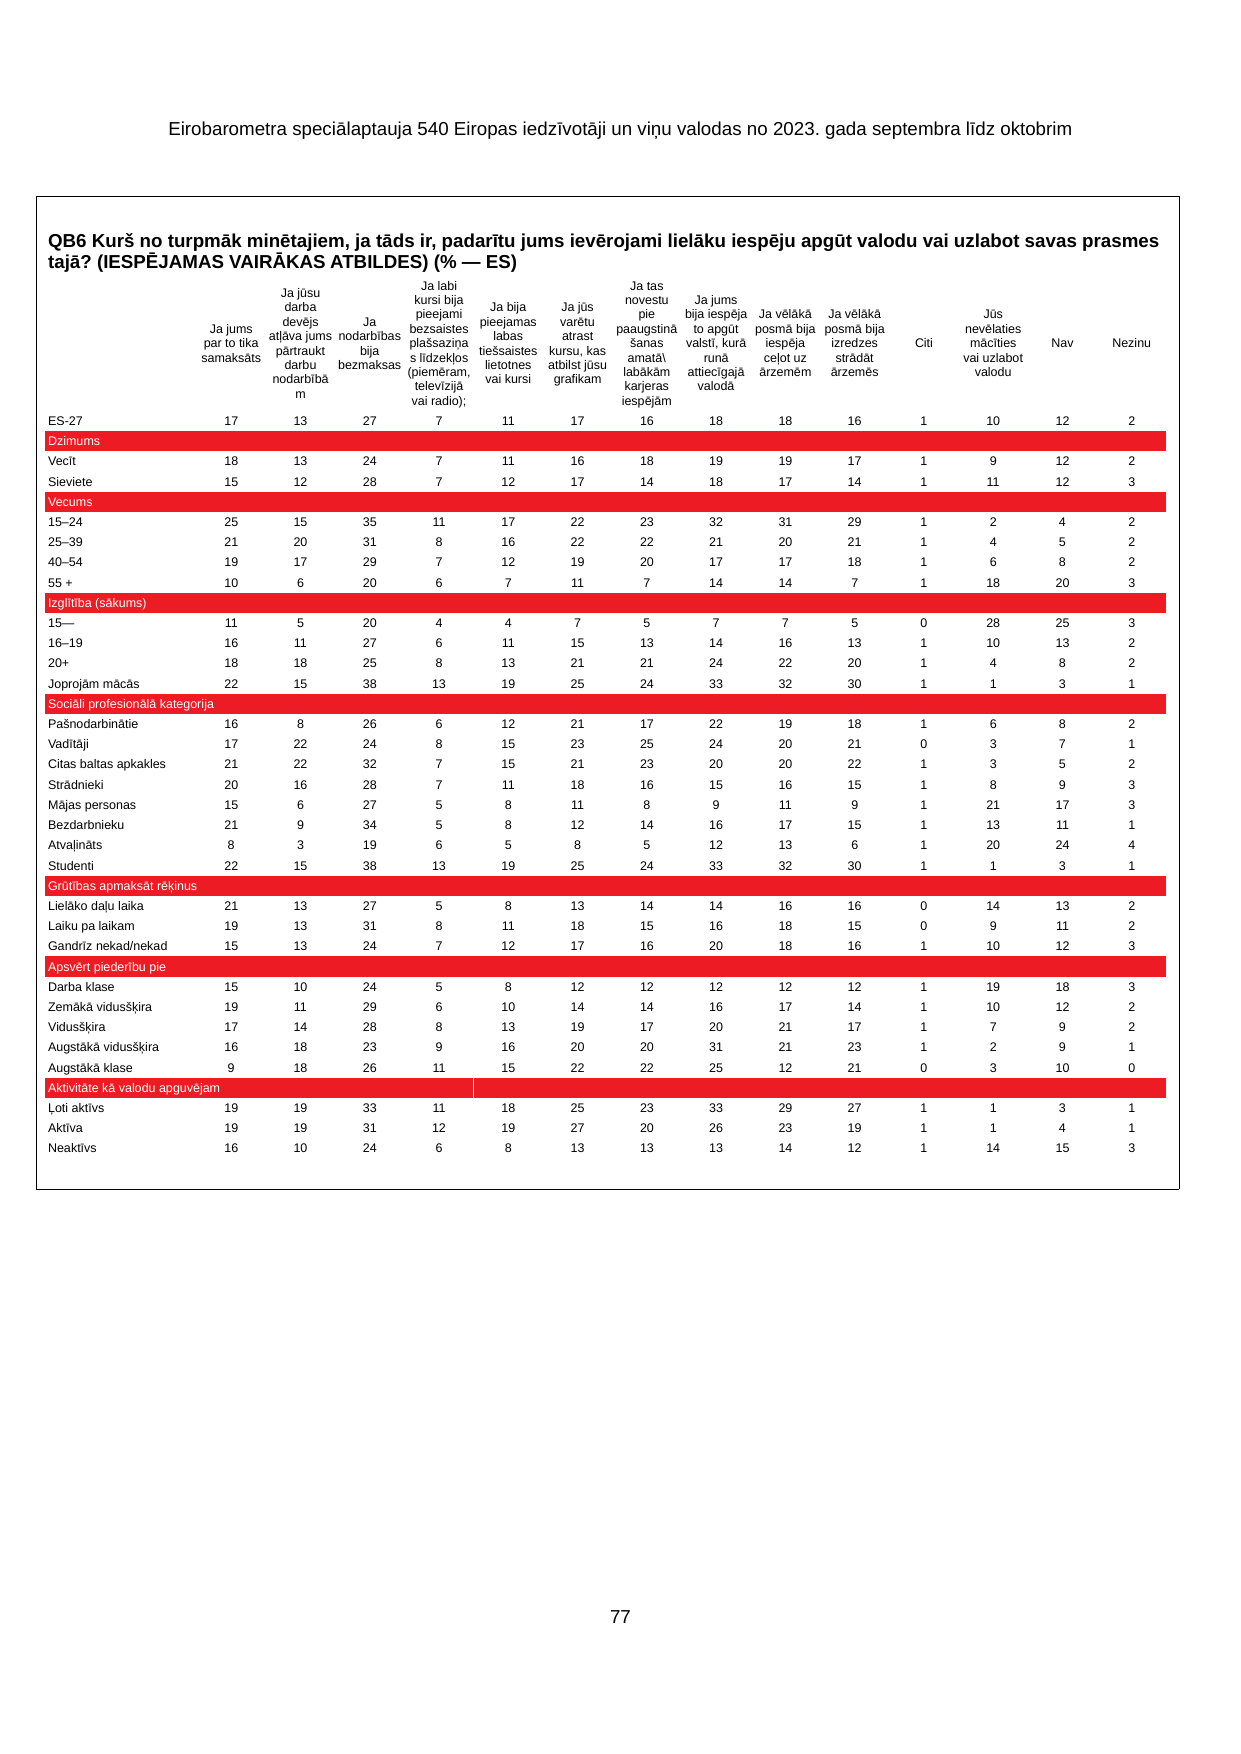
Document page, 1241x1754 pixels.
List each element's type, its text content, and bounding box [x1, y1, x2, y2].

table_cell 11 [404, 1098, 473, 1118]
table_cell 8 [266, 714, 335, 734]
table_cell 5 [612, 835, 681, 855]
table_cell 20+ [45, 653, 196, 673]
table_cell 16 [751, 775, 820, 795]
table_cell 4 [404, 613, 473, 633]
table_cell 24 [335, 936, 404, 956]
table_cell Citi [889, 276, 958, 411]
table_cell 16 [196, 1037, 266, 1057]
table_cell 23 [612, 1098, 681, 1118]
table_cell 25–39 [45, 532, 196, 552]
table_cell 13 [404, 674, 473, 694]
table_cell 21 [751, 1017, 820, 1037]
table_cell [543, 1078, 612, 1098]
table_cell 16 [612, 936, 681, 956]
table_cell 16 [820, 896, 889, 916]
table_cell 29 [751, 1098, 820, 1118]
table_cell 18 [820, 714, 889, 734]
table_cell 12 [404, 1118, 473, 1138]
table_cell ES-27 [45, 411, 196, 431]
table_cell [958, 593, 1028, 613]
table_cell [889, 956, 958, 977]
table_cell 21 [820, 734, 889, 754]
table_cell 8 [1028, 653, 1097, 673]
table_cell 15 [196, 795, 266, 815]
table_cell 18 [958, 573, 1028, 593]
table_cell 23 [612, 754, 681, 774]
table_cell 18 [196, 451, 266, 471]
table_cell 17 [612, 714, 681, 734]
table_cell 14 [681, 573, 751, 593]
table_cell 6 [266, 573, 335, 593]
table_cell Vecums [45, 492, 751, 512]
table_cell 17 [196, 1017, 266, 1037]
table_cell 3 [958, 1058, 1028, 1078]
table_cell 20 [1028, 573, 1097, 593]
table_cell 1 [889, 1138, 958, 1158]
table_cell 14 [958, 896, 1028, 916]
table_cell 5 [1028, 532, 1097, 552]
table_cell 15 [1028, 1138, 1097, 1158]
table_cell [1097, 492, 1166, 512]
table_cell [820, 956, 889, 977]
table_cell 3 [958, 734, 1028, 754]
table_cell 19 [335, 835, 404, 855]
table_cell 15 [474, 1058, 543, 1078]
table_cell 10 [266, 977, 335, 997]
table_cell 1 [889, 532, 958, 552]
table_cell 11 [474, 775, 543, 795]
table_cell 1 [889, 552, 958, 572]
table_cell Ja tas novestu pie paaugstināšanas amatā\labākām karjeras iespējām [612, 276, 681, 411]
table_cell 22 [266, 754, 335, 774]
table_cell 1 [889, 471, 958, 492]
table_cell Jūs nevēlaties mācīties vai uzlabot valodu [958, 276, 1028, 411]
table_cell 20 [751, 532, 820, 552]
table_cell 14 [681, 633, 751, 653]
table_cell 7 [820, 573, 889, 593]
table_cell 14 [820, 471, 889, 492]
table_cell 16 [196, 714, 266, 734]
table_cell 19 [196, 916, 266, 936]
table_cell 17 [266, 552, 335, 572]
table_cell 32 [681, 512, 751, 532]
table_cell 3 [1097, 613, 1166, 633]
table_cell 3 [1097, 775, 1166, 795]
table_cell 0 [889, 613, 958, 633]
table_cell 13 [1028, 633, 1097, 653]
table_cell 13 [543, 1138, 612, 1158]
table_cell [751, 1078, 820, 1098]
table_cell 15 [681, 775, 751, 795]
table_cell 28 [335, 1017, 404, 1037]
table_cell 8 [196, 835, 266, 855]
table_cell 15 [474, 754, 543, 774]
table_cell Bezdarbnieku [45, 815, 196, 835]
table_cell 28 [335, 775, 404, 795]
table_cell [1097, 593, 1166, 613]
table_cell Pašnodarbinātie [45, 714, 196, 734]
table_cell 21 [751, 1037, 820, 1057]
table_cell 16 [681, 916, 751, 936]
table_cell 2 [1097, 411, 1166, 431]
table_cell 9 [820, 795, 889, 815]
table_cell 15 [612, 916, 681, 936]
table_cell 11 [196, 613, 266, 633]
table_cell 8 [1028, 714, 1097, 734]
table_cell Atvaļināts [45, 835, 196, 855]
table_cell 33 [681, 855, 751, 876]
table_cell 2 [1097, 552, 1166, 572]
table_cell 1 [889, 977, 958, 997]
table_cell 12 [751, 977, 820, 997]
table_cell 13 [958, 815, 1028, 835]
table_cell Nav [1028, 276, 1097, 411]
table_cell [474, 1078, 543, 1098]
table_cell 18 [612, 451, 681, 471]
table_cell Gandrīz nekad/nekad [45, 936, 196, 956]
table_cell 12 [1028, 471, 1097, 492]
table_cell [820, 694, 889, 714]
table_cell 6 [958, 714, 1028, 734]
table_cell 2 [1097, 896, 1166, 916]
table_cell Izglītība (sākums) [45, 593, 751, 613]
table_cell Lielāko daļu laika [45, 896, 196, 916]
table_cell 12 [751, 1058, 820, 1078]
table_cell Dzimums [45, 431, 820, 451]
table_cell 11 [474, 411, 543, 431]
table_cell 9 [1028, 775, 1097, 795]
table_cell 2 [1097, 653, 1166, 673]
table_cell 1 [889, 633, 958, 653]
table_cell 9 [196, 1058, 266, 1078]
table_cell 12 [543, 815, 612, 835]
table_cell [1097, 694, 1166, 714]
table_cell 28 [335, 471, 404, 492]
table_cell 1 [958, 1098, 1028, 1118]
table_cell Joprojām mācās [45, 674, 196, 694]
table_cell 7 [404, 775, 473, 795]
table_cell 20 [681, 754, 751, 774]
table_cell Ja jums bija iespēja to apgūt valstī, kurā runā attiecīgajā valodā [681, 276, 751, 411]
table_cell 40–54 [45, 552, 196, 572]
table_cell 19 [474, 1118, 543, 1138]
table_cell 27 [335, 411, 404, 431]
table_cell 15 [266, 855, 335, 876]
table_cell 6 [404, 633, 473, 653]
table_cell 2 [1097, 512, 1166, 532]
table_cell 9 [958, 451, 1028, 471]
table_cell 16 [474, 532, 543, 552]
table_cell 14 [612, 997, 681, 1017]
table_cell [958, 431, 1028, 451]
table_cell [1028, 431, 1097, 451]
table_cell Aktivitāte kā valodu apguvējam [45, 1078, 473, 1098]
table_cell 15 [820, 775, 889, 795]
table_cell 17 [196, 734, 266, 754]
table_cell 1 [1097, 1118, 1166, 1138]
table_cell [751, 876, 820, 896]
table_cell 25 [335, 653, 404, 673]
table_cell 1 [889, 714, 958, 734]
table_cell 23 [820, 1037, 889, 1057]
table_cell 13 [474, 653, 543, 673]
table_cell 1 [889, 573, 958, 593]
table_cell 24 [1028, 835, 1097, 855]
table_cell 32 [335, 754, 404, 774]
table_cell 26 [681, 1118, 751, 1138]
table_cell [751, 492, 820, 512]
table_cell 4 [958, 653, 1028, 673]
table_cell 4 [1097, 835, 1166, 855]
table_cell 11 [474, 633, 543, 653]
table_cell 5 [404, 795, 473, 815]
table_cell [889, 593, 958, 613]
table_cell 25 [543, 855, 612, 876]
table_cell 8 [404, 532, 473, 552]
table_cell 19 [266, 1118, 335, 1138]
table_cell 17 [681, 552, 751, 572]
table_cell Ja bija pieejamas labas tiešsaistes lietotnes vai kursi [474, 276, 543, 411]
table_cell 17 [612, 1017, 681, 1037]
table_cell 11 [404, 512, 473, 532]
table_cell 13 [266, 896, 335, 916]
table_cell [889, 431, 958, 451]
table_cell 1 [889, 451, 958, 471]
table_cell 14 [681, 896, 751, 916]
table_cell 24 [335, 1138, 404, 1158]
table_cell 19 [196, 1118, 266, 1138]
table_cell 0 [889, 734, 958, 754]
table_cell 19 [751, 451, 820, 471]
table_cell 11 [1028, 815, 1097, 835]
table_cell 18 [1028, 977, 1097, 997]
table_cell Apsvērt piederību pie [45, 956, 751, 977]
table_cell [1028, 1078, 1097, 1098]
table_cell 19 [958, 977, 1028, 997]
table_cell 20 [266, 532, 335, 552]
table_cell 16 [751, 633, 820, 653]
table_cell 6 [266, 795, 335, 815]
table_cell 7 [404, 411, 473, 431]
table_cell Ja labi kursi bija pieejami bezsaistes plašsaziņas līdzekļos (piemēram, televīzijā vai radio); [404, 276, 473, 411]
table_cell 12 [612, 977, 681, 997]
table_cell 1 [889, 795, 958, 815]
table_cell 1 [1097, 815, 1166, 835]
table_cell 23 [751, 1118, 820, 1138]
table_cell 12 [474, 714, 543, 734]
table_cell 20 [681, 1017, 751, 1037]
table_cell 3 [958, 754, 1028, 774]
table_cell 27 [335, 633, 404, 653]
table_cell 7 [543, 613, 612, 633]
table_cell [1097, 431, 1166, 451]
table_cell 13 [266, 936, 335, 956]
table_cell 12 [474, 552, 543, 572]
table_cell 19 [266, 1098, 335, 1118]
table_cell 22 [196, 855, 266, 876]
table_cell 3 [1028, 674, 1097, 694]
table_cell 13 [751, 835, 820, 855]
table_cell 25 [612, 734, 681, 754]
table_cell 11 [1028, 916, 1097, 936]
table_cell 22 [681, 714, 751, 734]
table_cell 12 [1028, 936, 1097, 956]
table_cell 4 [958, 532, 1028, 552]
table_cell 21 [543, 714, 612, 734]
table_cell Mājas personas [45, 795, 196, 815]
table_cell 7 [404, 451, 473, 471]
table_cell [612, 1078, 681, 1098]
table_cell 12 [1028, 451, 1097, 471]
table_cell Ļoti aktīvs [45, 1098, 196, 1118]
table_cell 24 [335, 451, 404, 471]
table_cell 16 [751, 896, 820, 916]
table_cell 11 [958, 471, 1028, 492]
table_cell 2 [1097, 532, 1166, 552]
table_cell Neaktīvs [45, 1138, 196, 1158]
table_cell 30 [820, 855, 889, 876]
table_cell 21 [196, 896, 266, 916]
table_cell 3 [1097, 977, 1166, 997]
table_cell 13 [266, 451, 335, 471]
table_cell 27 [335, 896, 404, 916]
table_cell 11 [474, 916, 543, 936]
table_cell 20 [612, 1118, 681, 1138]
table_cell 17 [751, 471, 820, 492]
table_cell 35 [335, 512, 404, 532]
table_cell 10 [958, 997, 1028, 1017]
table_cell 15 [820, 815, 889, 835]
table_cell 1 [958, 674, 1028, 694]
table_cell 19 [681, 451, 751, 471]
table_cell 13 [543, 896, 612, 916]
table_cell 16 [820, 936, 889, 956]
table_cell 21 [196, 815, 266, 835]
table_cell [751, 593, 820, 613]
table_cell 24 [612, 855, 681, 876]
table_cell 14 [751, 573, 820, 593]
table_cell 15 [196, 977, 266, 997]
table_cell [958, 492, 1028, 512]
table_cell 6 [404, 997, 473, 1017]
table_cell 22 [612, 1058, 681, 1078]
table_cell 19 [196, 997, 266, 1017]
table_cell 13 [612, 633, 681, 653]
table_cell Citas baltas apkakles [45, 754, 196, 774]
table_cell 16 [612, 411, 681, 431]
table_cell 1 [889, 674, 958, 694]
table_cell [820, 431, 889, 451]
table_cell 32 [751, 674, 820, 694]
table_cell 6 [404, 835, 473, 855]
table_cell [820, 593, 889, 613]
table_cell 22 [612, 532, 681, 552]
table_cell 11 [474, 451, 543, 471]
table_cell 15 [196, 471, 266, 492]
table_cell 18 [266, 653, 335, 673]
table_cell 24 [335, 734, 404, 754]
table_cell Aktīva [45, 1118, 196, 1138]
table_cell [889, 876, 958, 896]
table_cell 11 [404, 1058, 473, 1078]
table_cell 9 [1028, 1037, 1097, 1057]
table_header QB6 Kurš no turpmāk minētajiem, ja tāds ir, padarītu jums ievērojami lielāku iespēju apgūt valodu vai uzlabot savas prasmes tajā? (IESPĒJAMAS VAIRĀKAS ATBILDES) (% — ES) [45, 227, 1166, 276]
table_cell 19 [474, 674, 543, 694]
table_cell 31 [335, 1118, 404, 1138]
table_cell Ja jūsu darba devējs atļāva jums pārtraukt darbu nodarbībām [266, 276, 335, 411]
table_cell 22 [820, 754, 889, 774]
table_cell 11 [543, 573, 612, 593]
table_cell 8 [958, 775, 1028, 795]
table_cell 5 [404, 815, 473, 835]
table_cell 0 [889, 1058, 958, 1078]
table_cell 7 [1028, 734, 1097, 754]
table_cell [820, 876, 889, 896]
table_cell [820, 492, 889, 512]
table_cell 20 [681, 936, 751, 956]
table_cell 20 [335, 573, 404, 593]
table_cell 1 [1097, 674, 1166, 694]
table_cell 1 [889, 997, 958, 1017]
table_cell 31 [751, 512, 820, 532]
table_cell 21 [196, 754, 266, 774]
table_cell 8 [474, 896, 543, 916]
table_cell [1028, 876, 1097, 896]
table_cell 6 [820, 835, 889, 855]
table_cell 10 [958, 633, 1028, 653]
table_cell 13 [474, 1017, 543, 1037]
table_cell 31 [335, 532, 404, 552]
table_cell 16 [543, 451, 612, 471]
table_cell 15 [820, 916, 889, 936]
table_cell 38 [335, 674, 404, 694]
table_cell 2 [1097, 997, 1166, 1017]
table_cell 8 [543, 835, 612, 855]
table_cell 20 [958, 835, 1028, 855]
table_cell 13 [266, 916, 335, 936]
table_cell 1 [958, 855, 1028, 876]
table_cell Ja jūs varētu atrast kursu, kas atbilst jūsu grafikam [543, 276, 612, 411]
table_cell [1028, 694, 1097, 714]
table_cell 32 [751, 855, 820, 876]
table_cell 21 [681, 532, 751, 552]
table_cell 16–19 [45, 633, 196, 653]
table_cell 0 [1097, 1058, 1166, 1078]
table_cell 15 [196, 936, 266, 956]
table_cell Zemākā vidusšķira [45, 997, 196, 1017]
table_cell 2 [1097, 916, 1166, 936]
table_cell 21 [958, 795, 1028, 815]
table_cell 15 [266, 512, 335, 532]
table_cell 5 [820, 613, 889, 633]
table_cell 8 [474, 1138, 543, 1158]
table_cell 20 [196, 775, 266, 795]
table_cell 20 [751, 754, 820, 774]
table_cell [889, 492, 958, 512]
table_cell Grūtības apmaksāt rēķinus [45, 876, 751, 896]
table_cell 14 [958, 1138, 1028, 1158]
table_cell 31 [681, 1037, 751, 1057]
table_cell 5 [612, 613, 681, 633]
table_cell 15–24 [45, 512, 196, 532]
table_cell 18 [543, 916, 612, 936]
table_cell 7 [474, 573, 543, 593]
table_cell [681, 1078, 751, 1098]
table_cell Ja jums par to tika samaksāts [196, 276, 266, 411]
table_cell 20 [751, 734, 820, 754]
table_cell 13 [404, 855, 473, 876]
table_cell 5 [474, 835, 543, 855]
table_cell 26 [335, 714, 404, 734]
table_cell 14 [612, 815, 681, 835]
table_cell 33 [681, 1098, 751, 1118]
table_cell Ja vēlākā posmā bija izredzes strādāt ārzemēs [820, 276, 889, 411]
table_cell Augstākā vidusšķira [45, 1037, 196, 1057]
table_cell 21 [196, 532, 266, 552]
table_cell 21 [543, 754, 612, 774]
table_cell 15 [543, 633, 612, 653]
table_cell [820, 1078, 889, 1098]
table_cell 11 [543, 795, 612, 815]
table_cell 7 [404, 471, 473, 492]
table_cell 18 [196, 653, 266, 673]
table_cell 8 [474, 977, 543, 997]
table_cell 8 [404, 916, 473, 936]
table_cell 20 [612, 1037, 681, 1057]
table_cell 10 [266, 1138, 335, 1158]
table_cell 3 [1097, 1138, 1166, 1158]
table_cell 3 [1097, 936, 1166, 956]
table_cell 6 [404, 714, 473, 734]
table_cell 16 [266, 775, 335, 795]
table_cell 2 [1097, 633, 1166, 653]
table_cell 15— [45, 613, 196, 633]
table_cell 33 [681, 674, 751, 694]
table_cell 14 [612, 471, 681, 492]
table_cell 38 [335, 855, 404, 876]
table_cell 13 [612, 1138, 681, 1158]
table_cell 1 [889, 855, 958, 876]
table_cell 3 [266, 835, 335, 855]
table_cell 19 [543, 1017, 612, 1037]
table_cell 10 [196, 573, 266, 593]
table_cell 2 [1097, 714, 1166, 734]
table_cell 22 [266, 734, 335, 754]
table_cell 19 [474, 855, 543, 876]
table_cell 25 [196, 512, 266, 532]
table_cell 7 [404, 552, 473, 572]
table_cell 19 [196, 552, 266, 572]
table_cell 18 [751, 411, 820, 431]
table_cell 1 [889, 835, 958, 855]
table_cell 9 [404, 1037, 473, 1057]
table_cell Sociāli profesionālā kategorija [45, 694, 820, 714]
table_cell 17 [543, 471, 612, 492]
table_cell 21 [543, 653, 612, 673]
table_cell 18 [681, 411, 751, 431]
table_cell 9 [1028, 1017, 1097, 1037]
table_cell 27 [543, 1118, 612, 1138]
table_cell 4 [474, 613, 543, 633]
table_cell 3 [1097, 471, 1166, 492]
table_cell 8 [612, 795, 681, 815]
table_cell 20 [612, 552, 681, 572]
table_cell 1 [889, 1118, 958, 1138]
table_cell 14 [820, 997, 889, 1017]
table_cell 17 [474, 512, 543, 532]
table_cell 29 [335, 552, 404, 572]
table_cell 2 [1097, 1017, 1166, 1037]
table_cell [958, 694, 1028, 714]
table_cell 12 [681, 977, 751, 997]
table_cell 1 [889, 1037, 958, 1057]
table_cell 17 [751, 997, 820, 1017]
table_cell 19 [196, 1098, 266, 1118]
table_cell 4 [1028, 512, 1097, 532]
table_cell 14 [612, 896, 681, 916]
table_cell 29 [335, 997, 404, 1017]
table_cell 22 [196, 674, 266, 694]
table_cell 1 [889, 936, 958, 956]
table_cell 21 [612, 653, 681, 673]
table_cell 15 [266, 674, 335, 694]
table_cell 5 [404, 896, 473, 916]
table_cell 23 [543, 734, 612, 754]
table_cell 1 [958, 1118, 1028, 1138]
table_cell 1 [889, 512, 958, 532]
table_cell 8 [474, 815, 543, 835]
table_cell 8 [474, 795, 543, 815]
table_cell Ja vēlākā posmā bija iespēja ceļot uz ārzemēm [751, 276, 820, 411]
table_cell 17 [820, 451, 889, 471]
table_cell Laiku pa laikam [45, 916, 196, 936]
table_cell [889, 1078, 958, 1098]
table_cell 1 [1097, 734, 1166, 754]
table_cell 5 [404, 977, 473, 997]
table_cell 6 [404, 573, 473, 593]
table_cell 18 [681, 471, 751, 492]
table_cell [1028, 492, 1097, 512]
table_cell 2 [958, 512, 1028, 532]
table_cell 1 [889, 815, 958, 835]
table_cell 12 [1028, 997, 1097, 1017]
table_cell 1 [889, 653, 958, 673]
table_cell 18 [751, 936, 820, 956]
table_cell 1 [1097, 1098, 1166, 1118]
table_cell 1 [1097, 855, 1166, 876]
table_cell 7 [958, 1017, 1028, 1037]
table_cell 10 [958, 936, 1028, 956]
table_cell Vidusšķira [45, 1017, 196, 1037]
table_cell 17 [543, 936, 612, 956]
table_cell 19 [820, 1118, 889, 1138]
table_cell 8 [1028, 552, 1097, 572]
table_cell 24 [335, 977, 404, 997]
table_cell 9 [681, 795, 751, 815]
table_cell 1 [889, 411, 958, 431]
table_cell 22 [543, 1058, 612, 1078]
table_cell 2 [1097, 451, 1166, 471]
table_cell Vecīt [45, 451, 196, 471]
table_cell 9 [958, 916, 1028, 936]
table_cell 15 [474, 734, 543, 754]
table_cell Studenti [45, 855, 196, 876]
table_cell 12 [1028, 411, 1097, 431]
table_cell 3 [1028, 1098, 1097, 1118]
table_cell 19 [751, 714, 820, 734]
table_cell 30 [820, 674, 889, 694]
table_cell 17 [751, 552, 820, 572]
table_cell [958, 1078, 1028, 1098]
table_cell 17 [543, 411, 612, 431]
table_cell 18 [820, 552, 889, 572]
table_cell Strādnieki [45, 775, 196, 795]
table_cell Vadītāji [45, 734, 196, 754]
table_cell 22 [543, 512, 612, 532]
table_cell 12 [681, 835, 751, 855]
table_cell 6 [404, 1138, 473, 1158]
table_cell 18 [751, 916, 820, 936]
table_cell 10 [474, 997, 543, 1017]
table_cell 13 [681, 1138, 751, 1158]
table_cell Augstākā klase [45, 1058, 196, 1078]
table_cell 17 [196, 411, 266, 431]
table_cell 16 [820, 411, 889, 431]
table_cell 12 [474, 936, 543, 956]
table_cell 2 [958, 1037, 1028, 1057]
table_cell 9 [266, 815, 335, 835]
table_cell 31 [335, 916, 404, 936]
table_cell 27 [820, 1098, 889, 1118]
table_cell [1028, 593, 1097, 613]
table_cell [1097, 876, 1166, 896]
table_cell 2 [1097, 754, 1166, 774]
table_cell 7 [404, 754, 473, 774]
table_cell 0 [889, 916, 958, 936]
table_cell 18 [266, 1058, 335, 1078]
table_cell 25 [543, 674, 612, 694]
table_cell 12 [543, 977, 612, 997]
table_cell 28 [958, 613, 1028, 633]
table_cell 3 [1097, 573, 1166, 593]
table_cell 20 [820, 653, 889, 673]
table_cell 25 [543, 1098, 612, 1118]
table_cell [958, 956, 1028, 977]
table_cell 12 [820, 1138, 889, 1158]
table_cell [751, 956, 820, 977]
table_cell 29 [820, 512, 889, 532]
table_cell 13 [820, 633, 889, 653]
table_cell 21 [820, 1058, 889, 1078]
table_cell [1097, 956, 1166, 977]
table_cell 4 [1028, 1118, 1097, 1138]
table_cell 11 [266, 997, 335, 1017]
table_cell 18 [266, 1037, 335, 1057]
table_cell 27 [335, 795, 404, 815]
table_cell 3 [1028, 855, 1097, 876]
table_cell 22 [751, 653, 820, 673]
table_cell 1 [889, 754, 958, 774]
table_cell [1028, 956, 1097, 977]
table_cell 7 [612, 573, 681, 593]
table_cell 34 [335, 815, 404, 835]
table_cell 16 [681, 997, 751, 1017]
table_cell [889, 694, 958, 714]
table_cell 25 [1028, 613, 1097, 633]
table_cell 13 [266, 411, 335, 431]
table_cell 25 [681, 1058, 751, 1078]
table_cell 0 [889, 896, 958, 916]
table_cell 20 [543, 1037, 612, 1057]
table_cell 16 [612, 775, 681, 795]
table_cell 17 [820, 1017, 889, 1037]
table_cell 5 [266, 613, 335, 633]
table_cell 1 [889, 1098, 958, 1118]
table_cell 20 [335, 613, 404, 633]
table_cell 24 [681, 653, 751, 673]
table_cell Nezinu [1097, 276, 1166, 411]
table_cell Ja nodarbības bija bezmaksas [335, 276, 404, 411]
table_cell 1 [1097, 1037, 1166, 1057]
table_cell 18 [474, 1098, 543, 1118]
table_cell 5 [1028, 754, 1097, 774]
table_cell 18 [543, 775, 612, 795]
table_cell 1 [889, 1017, 958, 1037]
table_cell 14 [266, 1017, 335, 1037]
table_cell 12 [474, 471, 543, 492]
table_cell 17 [751, 815, 820, 835]
table_cell 24 [681, 734, 751, 754]
table_cell 7 [404, 936, 473, 956]
table_cell 8 [404, 1017, 473, 1037]
table_cell [45, 276, 196, 411]
table_cell 16 [196, 1138, 266, 1158]
table_cell [958, 876, 1028, 896]
table_cell 16 [196, 633, 266, 653]
table_cell 11 [266, 633, 335, 653]
table_cell 8 [404, 653, 473, 673]
table_cell 1 [889, 775, 958, 795]
table_cell 19 [543, 552, 612, 572]
table_cell 11 [751, 795, 820, 815]
table_cell [1097, 1078, 1166, 1098]
table_cell 24 [612, 674, 681, 694]
table_cell 10 [1028, 1058, 1097, 1078]
table_cell Sieviete [45, 471, 196, 492]
table_cell 55 + [45, 573, 196, 593]
table_cell 22 [543, 532, 612, 552]
table_cell 26 [335, 1058, 404, 1078]
table_cell 10 [958, 411, 1028, 431]
table_cell Darba klase [45, 977, 196, 997]
table_cell 14 [543, 997, 612, 1017]
table_cell 14 [751, 1138, 820, 1158]
table_cell 3 [1097, 795, 1166, 815]
table_cell 7 [681, 613, 751, 633]
table_cell 6 [958, 552, 1028, 572]
table_cell 8 [404, 734, 473, 754]
table_cell 13 [1028, 896, 1097, 916]
table_cell 16 [474, 1037, 543, 1057]
table_cell 23 [335, 1037, 404, 1057]
table_cell 7 [751, 613, 820, 633]
table_cell 23 [612, 512, 681, 532]
table_cell 12 [266, 471, 335, 492]
table_cell 12 [820, 977, 889, 997]
table_cell 16 [681, 815, 751, 835]
table_cell 33 [335, 1098, 404, 1118]
table_cell 21 [820, 532, 889, 552]
table_cell 17 [1028, 795, 1097, 815]
